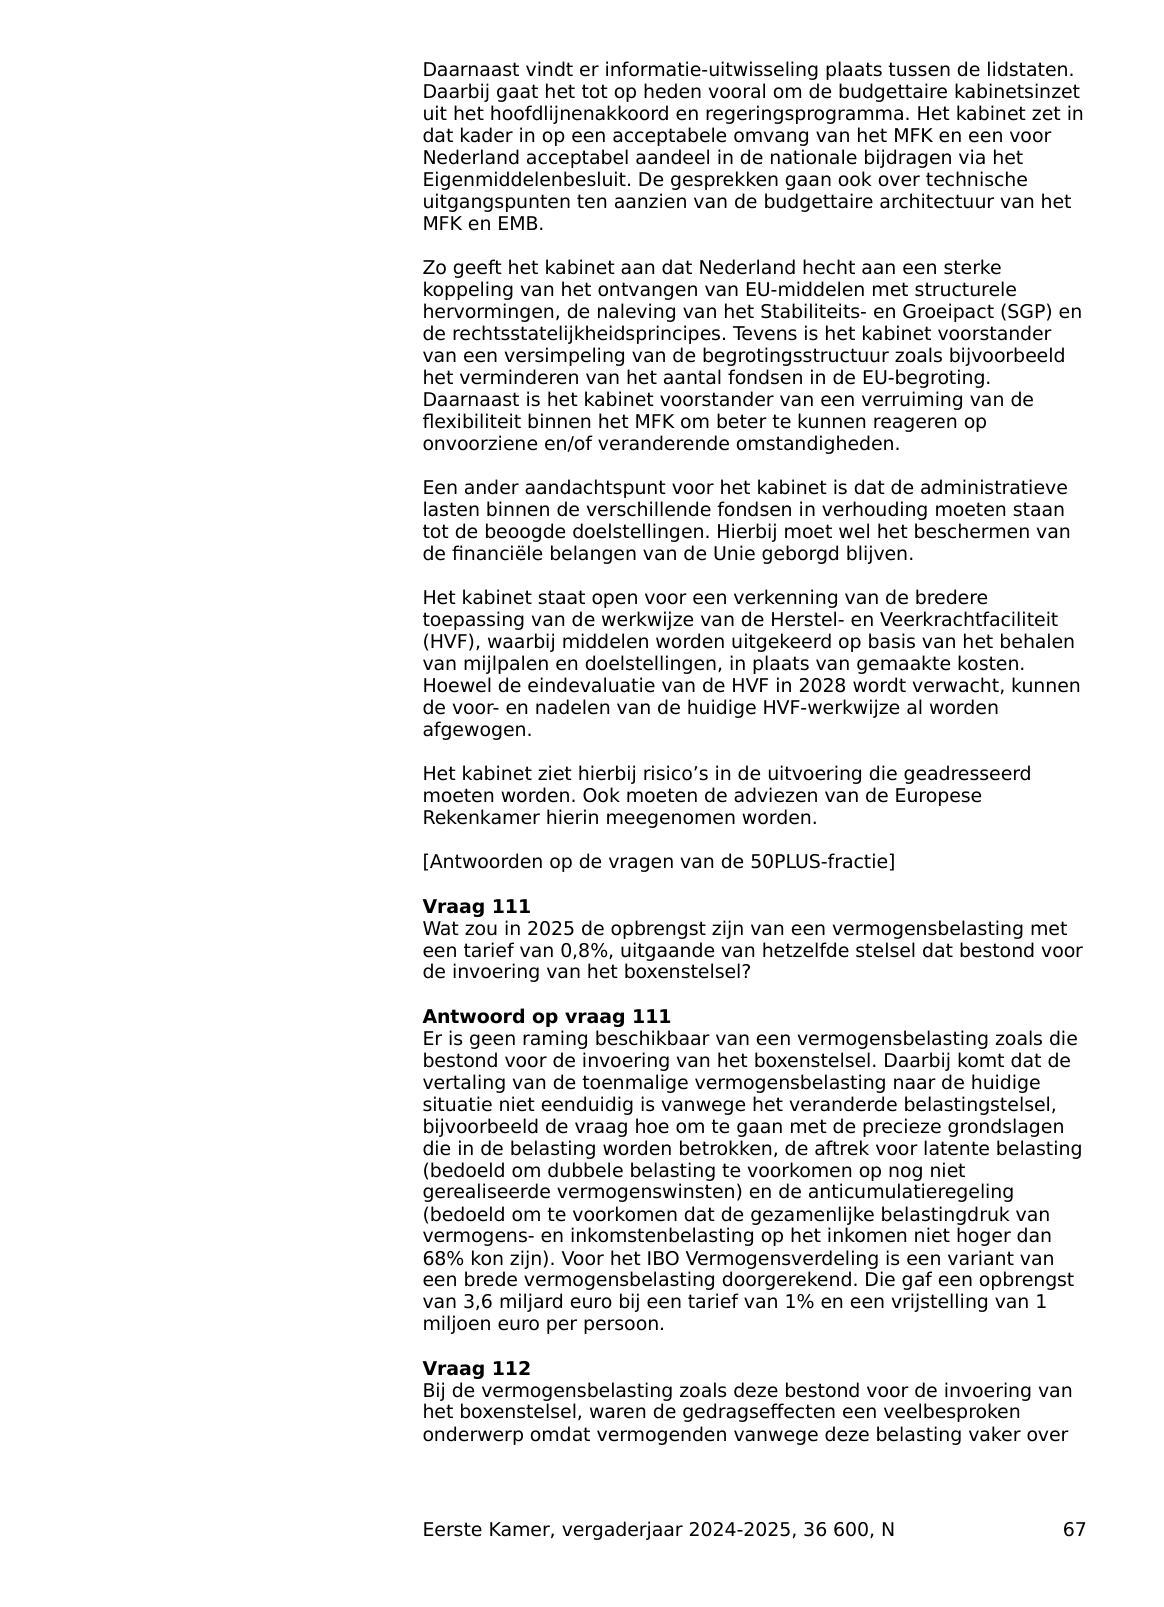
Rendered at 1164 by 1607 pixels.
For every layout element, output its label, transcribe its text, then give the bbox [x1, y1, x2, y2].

text Vraag 111 [422, 896, 1087, 917]
text Wat zou in 2025 de opbrengst zijn van een vermogensbelasting met een tarief van 0,8%, uitgaande van hetzelfde stelsel dat bestond voor de invoering van het boxenstelsel? [422, 917, 1087, 983]
text Bij de vermogensbelasting zoals deze bestond voor de invoering van het boxenstelsel, waren de gedragseffecten een veelbesproken onderwerp omdat vermogenden vanwege deze belasting vaker over [422, 1379, 1087, 1445]
text Een ander aandachtspunt voor het kabinet is dat de administratieve lasten binnen de verschillende fondsen in verhouding moeten staan tot de beoogde doelstellingen. Hierbij moet wel het beschermen van de financiële belangen van de Unie geborgd blijven. [422, 477, 1087, 565]
text Zo geeft het kabinet aan dat Nederland hecht aan een sterke koppeling van het ontvangen van EU-middelen met structurele hervormingen, de naleving van het Stabiliteits- en Groeipact (SGP) en de rechtsstatelijkheidsprincipes. Tevens is het kabinet voorstander van een versimpeling van de begrotingsstructuur zoals bijvoorbeeld het verminderen van het aantal fondsen in de EU-begroting. Daarnaast is het kabinet voorstander van een verruiming van de flexibiliteit binnen het MFK om beter te kunnen reageren op onvoorziene en/of veranderende omstandigheden. [422, 257, 1087, 455]
text Er is geen raming beschikbaar van een vermogensbelasting zoals die bestond voor de invoering van het boxenstelsel. Daarbij komt dat de vertaling van de toenmalige vermogensbelasting naar de huidige situatie niet eenduidig is vanwege het veranderde belastingstelsel, bijvoorbeeld de vraag hoe om te gaan met de precieze grondslagen die in de belasting worden betrokken, de aftrek voor latente belasting (bedoeld om dubbele belasting te voorkomen op nog niet gerealiseerde vermogenswinsten) en de anticumulatieregeling (bedoeld om te voorkomen dat de gezamenlijke belastingdruk van vermogens- en inkomstenbelasting op het inkomen niet hoger dan 68% kon zijn). Voor het IBO Vermogensverdeling is een variant van een brede vermogensbelasting doorgerekend. Die gaf een opbrengst van 3,6 miljard euro bij een tarief van 1% en een vrijstelling van 1 miljoen euro per persoon. [422, 1028, 1087, 1335]
subtitle [Antwoorden op de vragen van de 50PLUS-fractie] [422, 851, 1087, 873]
text Het kabinet staat open voor een verkenning van de bredere toepassing van de werkwijze van de Herstel- en Veerkrachtfaciliteit (HVF), waarbij middelen worden uitgekeerd op basis van het behalen van mijlpalen en doelstellingen, in plaats van gemaakte kosten. Hoewel de eindevaluatie van de HVF in 2028 wordt verwacht, kunnen de voor- en nadelen van de huidige HVF-werkwijze al worden afgewogen. [422, 587, 1087, 741]
text Antwoord op vraag 111 [422, 1006, 1087, 1028]
text Daarnaast vindt er informatie-uitwisseling plaats tussen de lidstaten. Daarbij gaat het tot op heden vooral om de budgettaire kabinetsinzet uit het hoofdlijnenakkoord en regeringsprogramma. Het kabinet zet in dat kader in op een acceptabele omvang van het MFK en een voor Nederland acceptabel aandeel in de nationale bijdragen via het Eigenmiddelenbesluit. De gesprekken gaan ook over technische uitgangspunten ten aanzien van de budgettaire architectuur van het MFK en EMB. [422, 59, 1087, 235]
text Vraag 112 [422, 1357, 1087, 1379]
text Het kabinet ziet hierbij risico’s in de uitvoering die geadresseerd moeten worden. Ook moeten de adviezen van de Europese Rekenkamer hierin meegenomen worden. [422, 763, 1087, 829]
